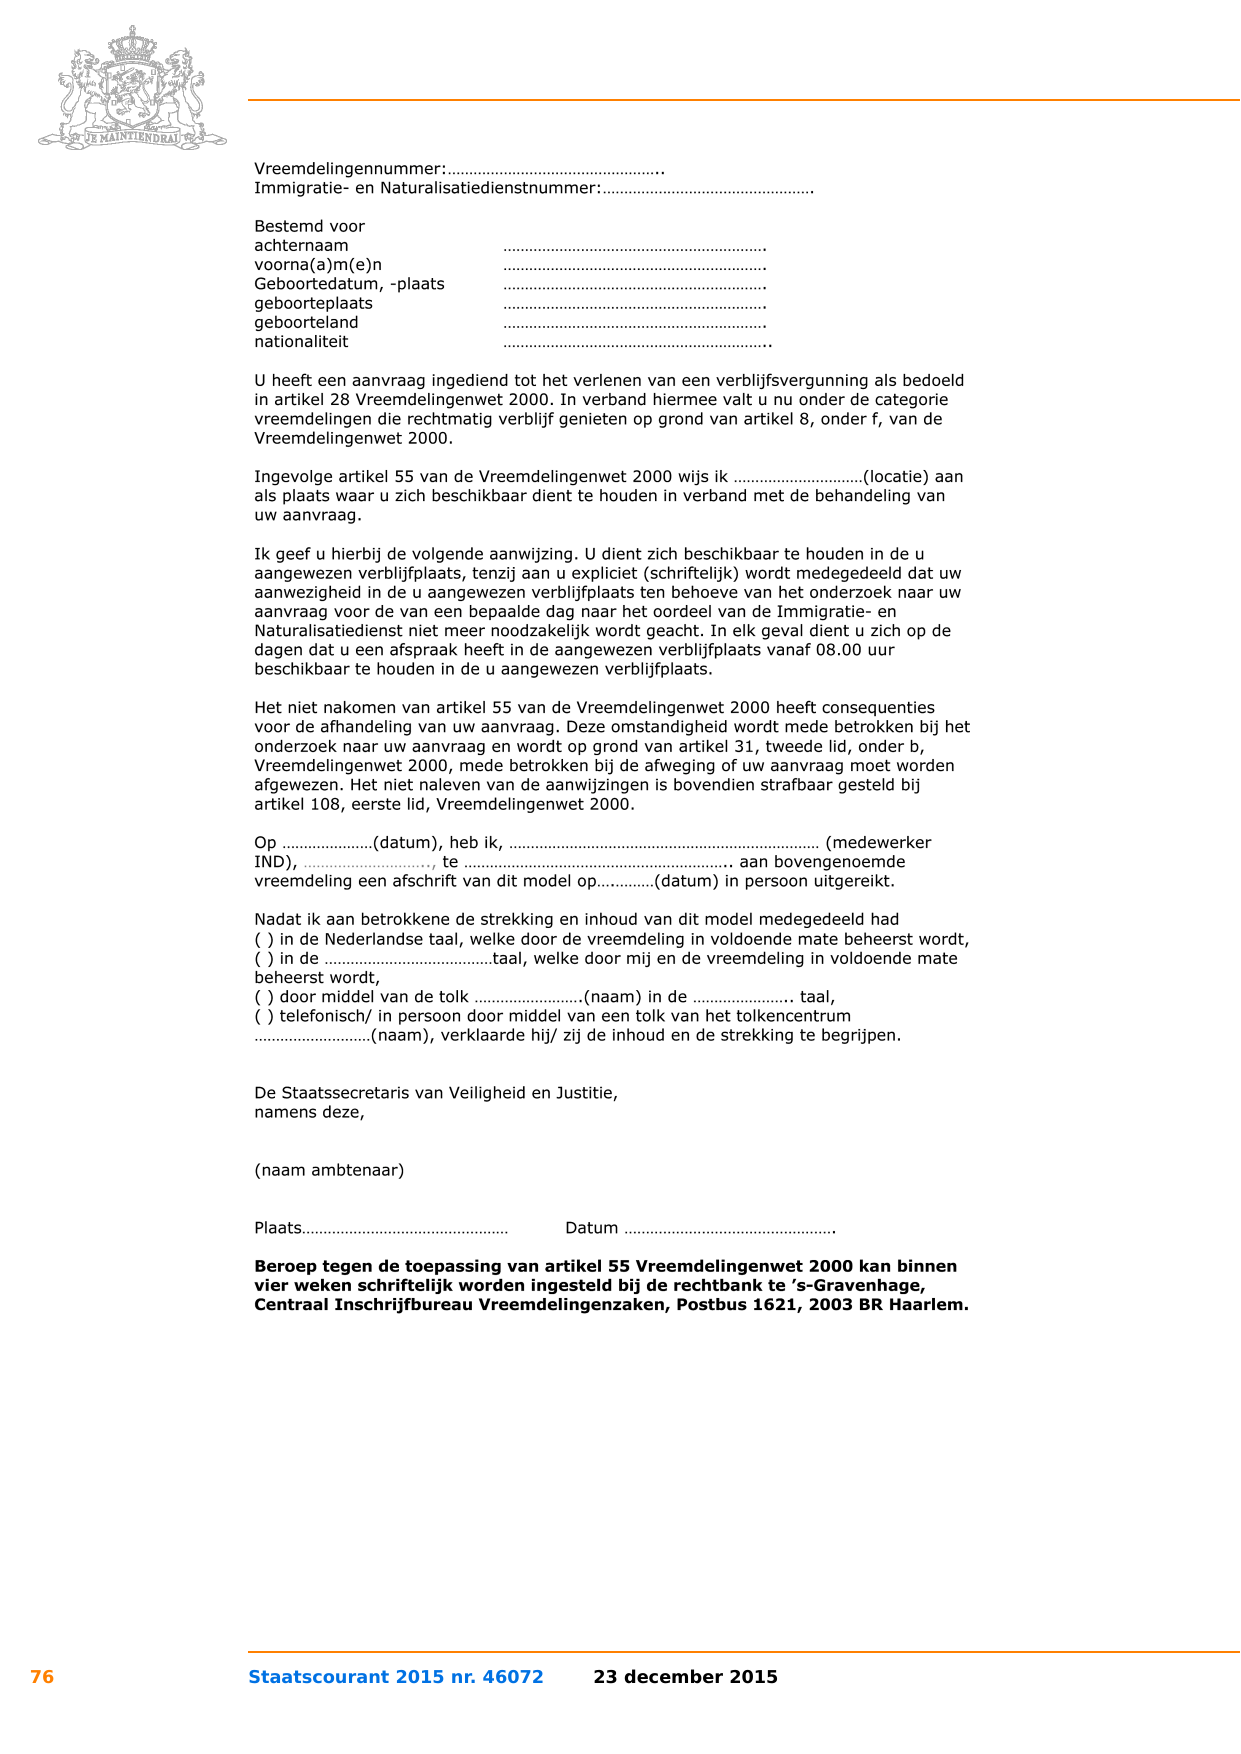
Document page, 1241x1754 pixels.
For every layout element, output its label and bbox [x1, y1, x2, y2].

picture [248, 155, 1134, 1319]
picture [38, 25, 227, 150]
